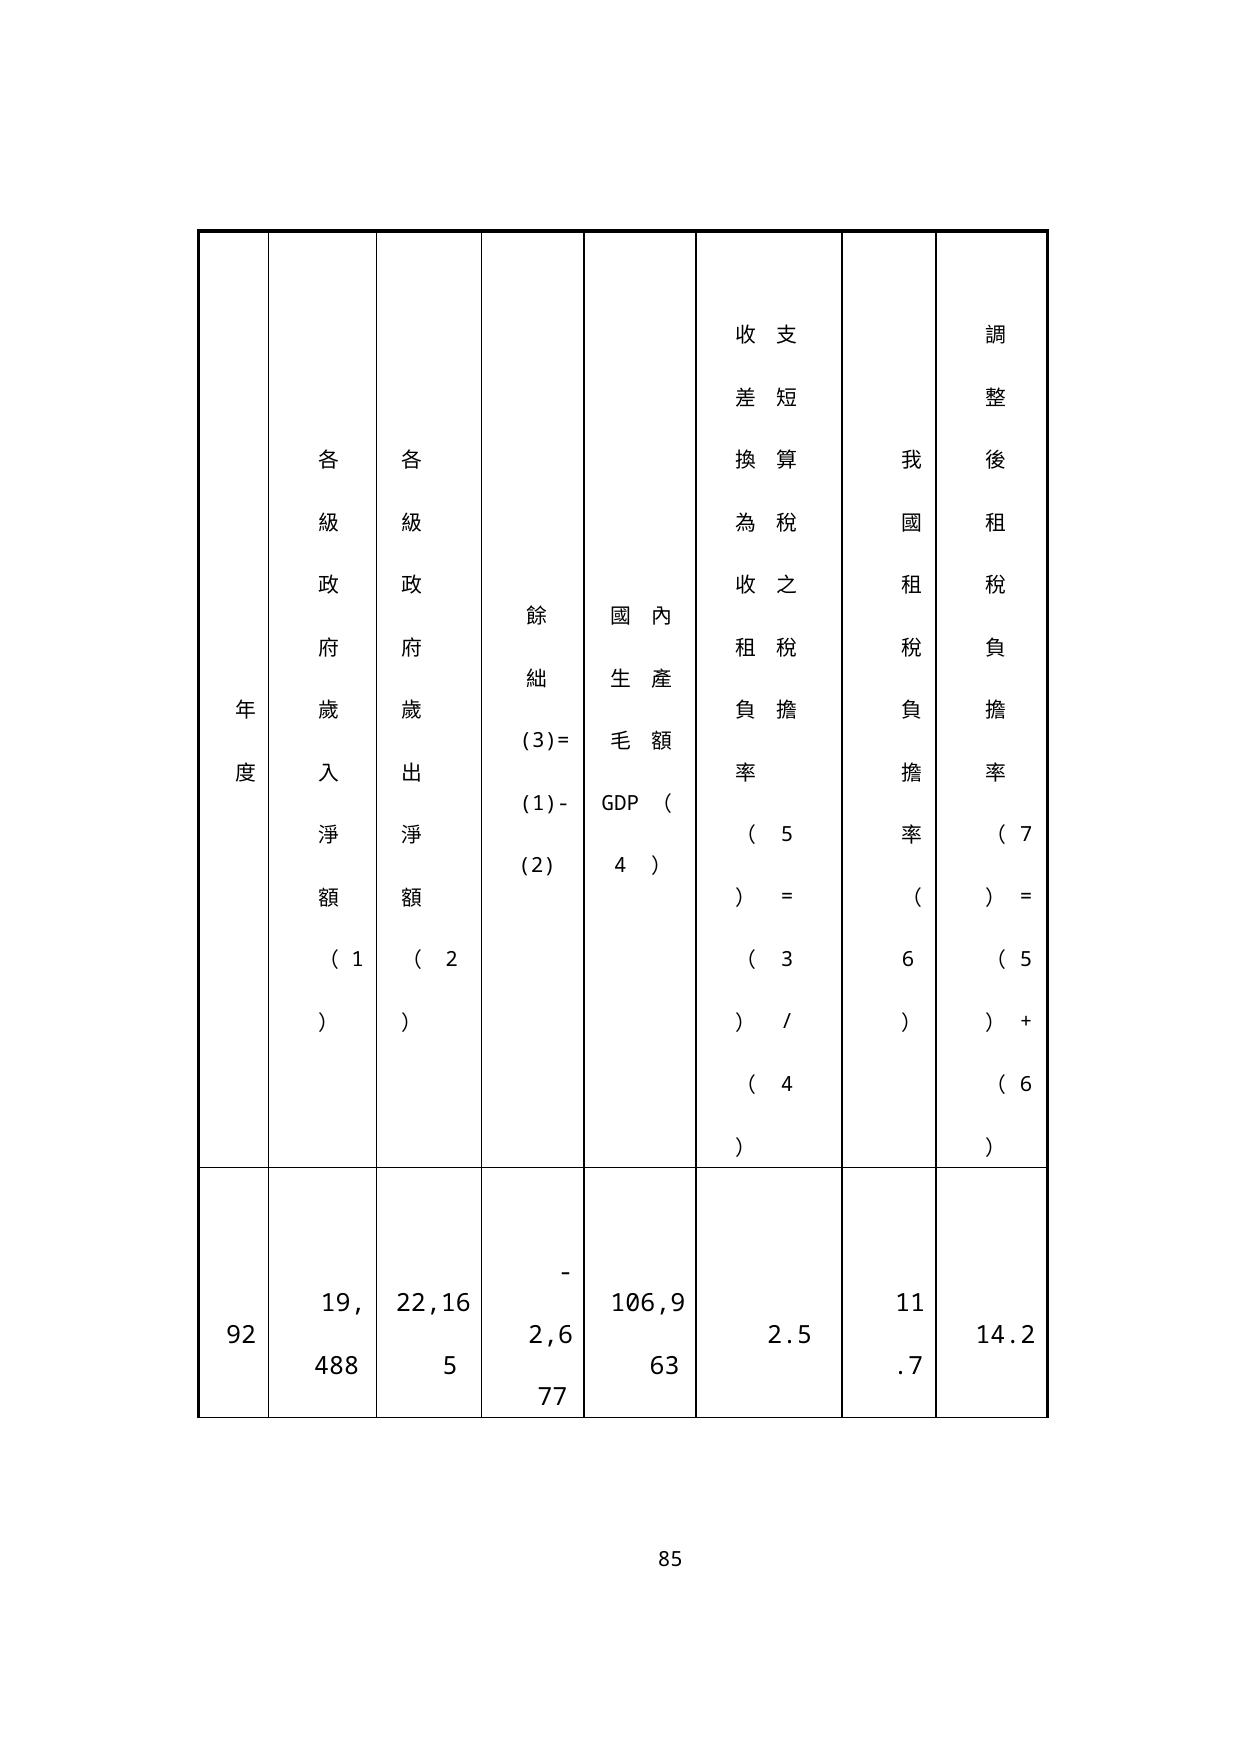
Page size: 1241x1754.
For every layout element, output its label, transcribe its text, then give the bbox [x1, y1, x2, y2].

table_header 年度 [200, 233, 268, 1167]
table_cell 11.7 [843, 1168, 935, 1417]
table_header 餘絀(3)=(1)-(2) [482, 233, 583, 1167]
table_header 各級政府歲出淨額（2） [377, 233, 481, 1167]
table_cell -2,677 [482, 1168, 583, 1417]
table_cell 22,165 [377, 1168, 481, 1417]
table_cell 2.5 [697, 1168, 841, 1417]
table_header 調整後租稅負擔率（7）=（5）+（6） [937, 233, 1046, 1167]
table_header 各級政府歲入淨額（1） [269, 233, 376, 1167]
table_header 收支差短換算為稅收之租稅負擔率（5）=（3）/（4） [697, 233, 841, 1167]
table_header 國內生產毛額GDP（4） [585, 233, 695, 1167]
table_cell 19,488 [269, 1168, 376, 1417]
table_cell 106,963 [585, 1168, 695, 1417]
table_cell 92 [200, 1168, 268, 1417]
table_header 我國租稅負擔率（6） [843, 233, 935, 1167]
table_cell 14.2 [937, 1168, 1046, 1417]
